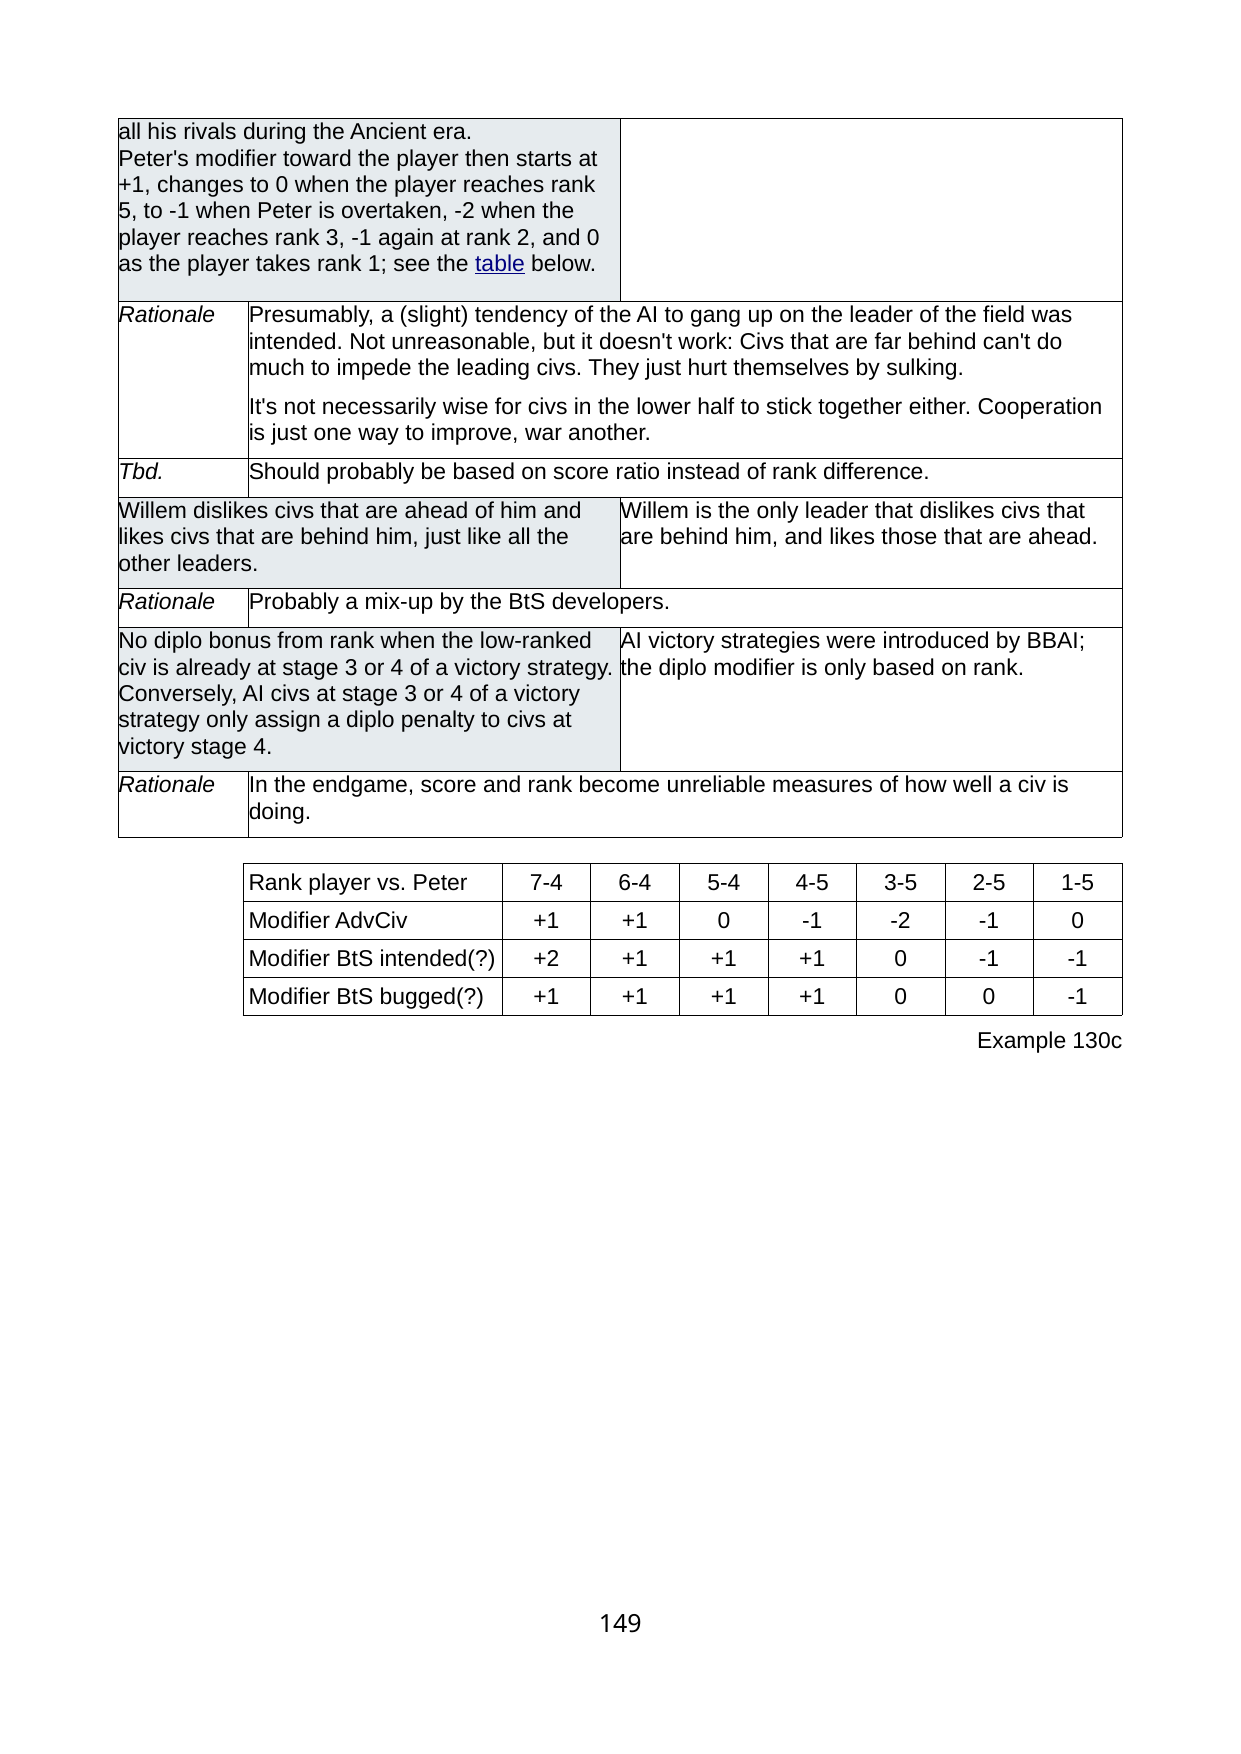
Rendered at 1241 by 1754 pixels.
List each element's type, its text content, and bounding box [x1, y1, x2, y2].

table_cell Tbd. [119, 459, 248, 497]
table_cell +2 [503, 940, 590, 977]
table_cell Rationale [119, 589, 248, 627]
table_cell Probably a mix-up by the BtS developers. [249, 589, 1122, 627]
table_cell +1 [591, 940, 679, 977]
text Example 130c [118, 1027, 1122, 1054]
table_cell Modifier AdvCiv [244, 902, 502, 939]
table_cell 0 [946, 978, 1033, 1015]
table_header 6-4 [591, 864, 679, 901]
table_cell +1 [503, 978, 590, 1015]
table_cell 0 [1034, 902, 1122, 939]
table_cell 0 [680, 902, 768, 939]
table_cell Willem is the only leader that dislikes civs that are behind him, and likes those that are ahead. [621, 498, 1122, 588]
table_cell -1 [1034, 940, 1122, 977]
table_cell Modifier BtS bugged(?) [244, 978, 502, 1015]
table_cell AI victory strategies were introduced by BBAI; the diplo modifier is only based on rank. [621, 628, 1122, 771]
table_header 7-4 [503, 864, 590, 901]
table_cell Rationale [119, 772, 248, 837]
table_cell 0 [857, 940, 945, 977]
table_cell Rationale [119, 302, 248, 458]
table_cell -1 [1034, 978, 1122, 1015]
table_header 4-5 [769, 864, 856, 901]
table_cell -2 [857, 902, 945, 939]
table_cell -1 [946, 940, 1033, 977]
table_cell +1 [503, 902, 590, 939]
table_cell +1 [591, 978, 679, 1015]
table_header 3-5 [857, 864, 945, 901]
table_cell +1 [680, 978, 768, 1015]
table_cell [621, 119, 1122, 301]
table_cell +1 [769, 978, 856, 1015]
table_cell all his rivals during the Ancient era. Peter's modifier toward the player then starts at +1, changes to 0 when the player reaches rank 5, to -1 when Peter is overtaken, -2 when the player reaches rank 3, -1 again at rank 2, and 0 as the player takes rank 1; see the table below. [119, 119, 620, 301]
table_header 5-4 [680, 864, 768, 901]
table_cell +1 [591, 902, 679, 939]
table_header Rank player vs. Peter [244, 864, 502, 901]
table_cell +1 [769, 940, 856, 977]
table_cell -1 [946, 902, 1033, 939]
table_cell 0 [857, 978, 945, 1015]
table_cell Modifier BtS intended(?) [244, 940, 502, 977]
table_cell In the endgame, score and rank become unreliable measures of how well a civ is doing. [249, 772, 1122, 837]
table_cell -1 [769, 902, 856, 939]
table_cell No diplo bonus from rank when the low-ranked civ is already at stage 3 or 4 of a victory strategy. Conversely, AI civs at stage 3 or 4 of a victory strategy only assign a diplo penalty to civs at victory stage 4. [119, 628, 620, 771]
table_cell Presumably, a (slight) tendency of the AI to gang up on the leader of the field was intended. Not unreasonable, but it doesn't work: Civs that are far behind can't do much to impede the leading civs. They just hurt themselves by sulking. It's not necessarily wise for civs in the lower half to stick together either. Cooperation is just one way to improve, war another. [249, 302, 1122, 458]
table_header 2-5 [946, 864, 1033, 901]
table_cell Willem dislikes civs that are ahead of him and likes civs that are behind him, just like all the other leaders. [119, 498, 620, 588]
table_header 1-5 [1034, 864, 1122, 901]
table_cell Should probably be based on score ratio instead of rank difference. [249, 459, 1122, 497]
table_cell +1 [680, 940, 768, 977]
